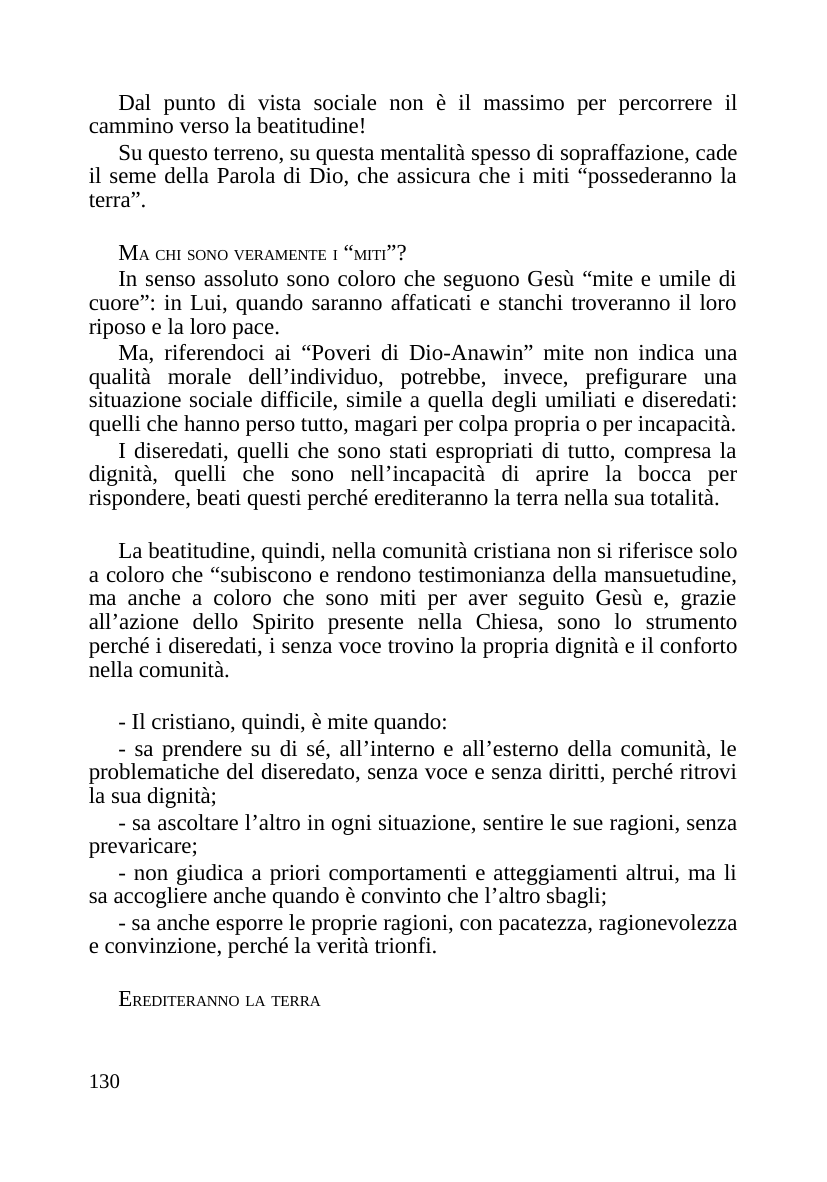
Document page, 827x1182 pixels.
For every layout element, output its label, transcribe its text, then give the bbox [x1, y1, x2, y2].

text Ma chi sono veramente i “miti”? [88, 239, 738, 265]
text - sa anche esporre le proprie ragioni, con pacatezza, ragionevolezza e convinzione, perché la verità trionfi. [88, 909, 738, 959]
text In senso assoluto sono coloro che seguono Gesù “mite e umile di cuore”: in Lui, quando saranno affaticati e stanchi troveranno il loro riposo e la loro pace. [88, 265, 738, 339]
text - sa ascoltare l’altro in ogni situazione, sentire le sue ragioni, senza prevaricare; [88, 808, 738, 859]
text I diseredati, quelli che sono stati espropriati di tutto, compresa la dignità, quelli che sono nell’incapacità di aprire la bocca per rispondere, beati questi perché erediteranno la terra nella sua totalità. [88, 437, 738, 511]
text Erediteranno la terra [88, 985, 738, 1012]
text - sa prendere su di sé, all’interno e all’esterno della comunità, le problematiche del diseredato, senza voce e senza diritti, perché ritrovi la sua dignità; [88, 735, 738, 808]
text Su questo terreno, su questa mentalità spesso di sopraffazione, cade il seme della Parola di Dio, che assicura che i miti “possederanno la terra”. [88, 139, 738, 212]
text La beatitudine, quindi, nella comunità cristiana non si riferisce solo a coloro che “subiscono e rendono testimonianza della mansuetudine, ma anche a coloro che sono miti per aver seguito Gesù e, grazie all’azione dello Spirito presente nella Chiesa, sono lo strumento perché i diseredati, i senza voce trovino la propria dignità e il conforto nella comunità. [88, 537, 738, 682]
text - Il cristiano, quindi, è mite quando: [88, 708, 738, 735]
text Ma, riferendoci ai “Poveri di Dio-Anawin” mite non indica una qualità morale dell’individuo, potrebbe, invece, prefigurare una situazione sociale difficile, simile a quella degli umiliati e diseredati: quelli che hanno perso tutto, magari per colpa propria o per incapacità. [88, 339, 738, 437]
text Dal punto di vista sociale non è il massimo per percorrere il cammino verso la beatitudine! [88, 88, 738, 139]
text - non giudica a priori comportamenti e atteggiamenti altrui, ma li sa accogliere anche quando è convinto che l’altro sbagli; [88, 859, 738, 909]
